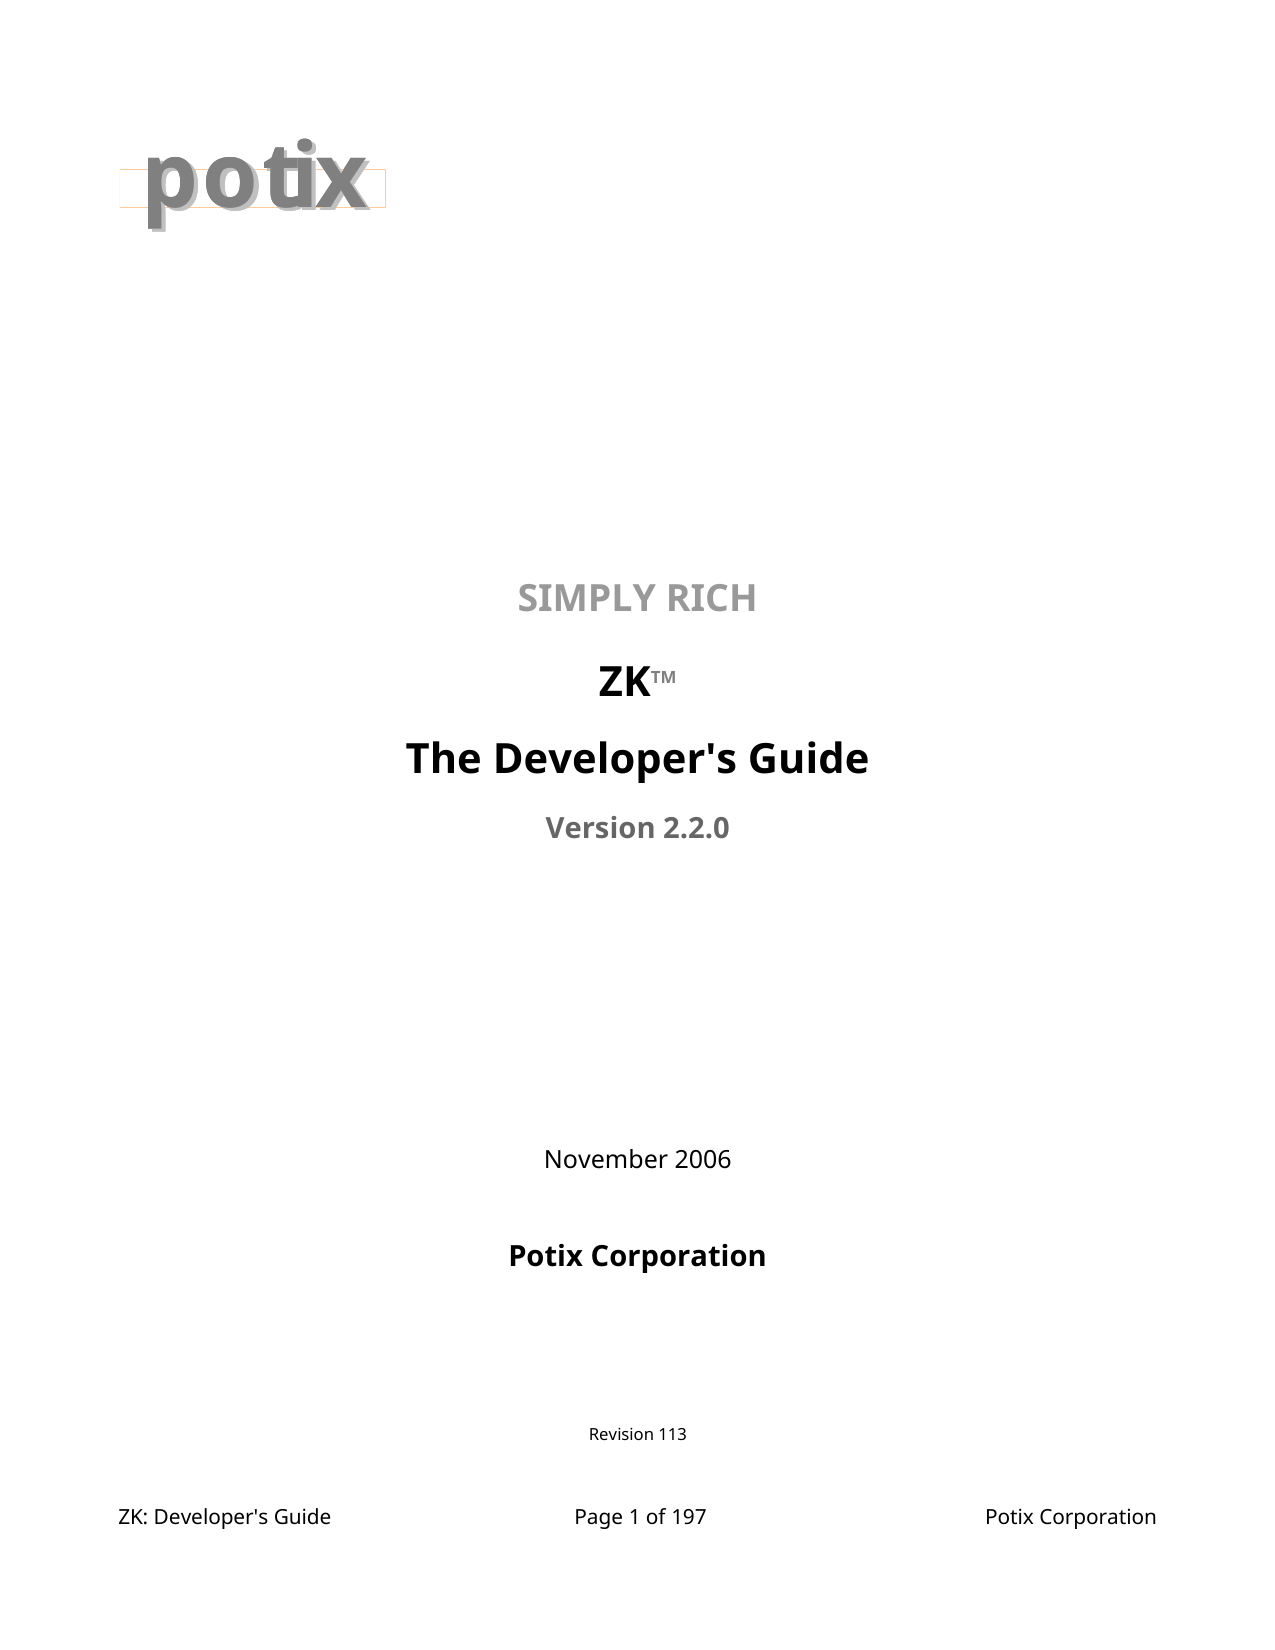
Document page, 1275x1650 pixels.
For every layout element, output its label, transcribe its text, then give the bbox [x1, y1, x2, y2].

text Potix Corporation [118, 1235, 1157, 1275]
text November 2006 [118, 1142, 1157, 1176]
text ZKTM [118, 652, 1157, 708]
text SIMPLY RICH [118, 571, 1157, 622]
text Version 2.2.0 [118, 807, 1157, 847]
text The Developer's Guide [118, 729, 1157, 786]
text Revision 113 [118, 1422, 1157, 1445]
